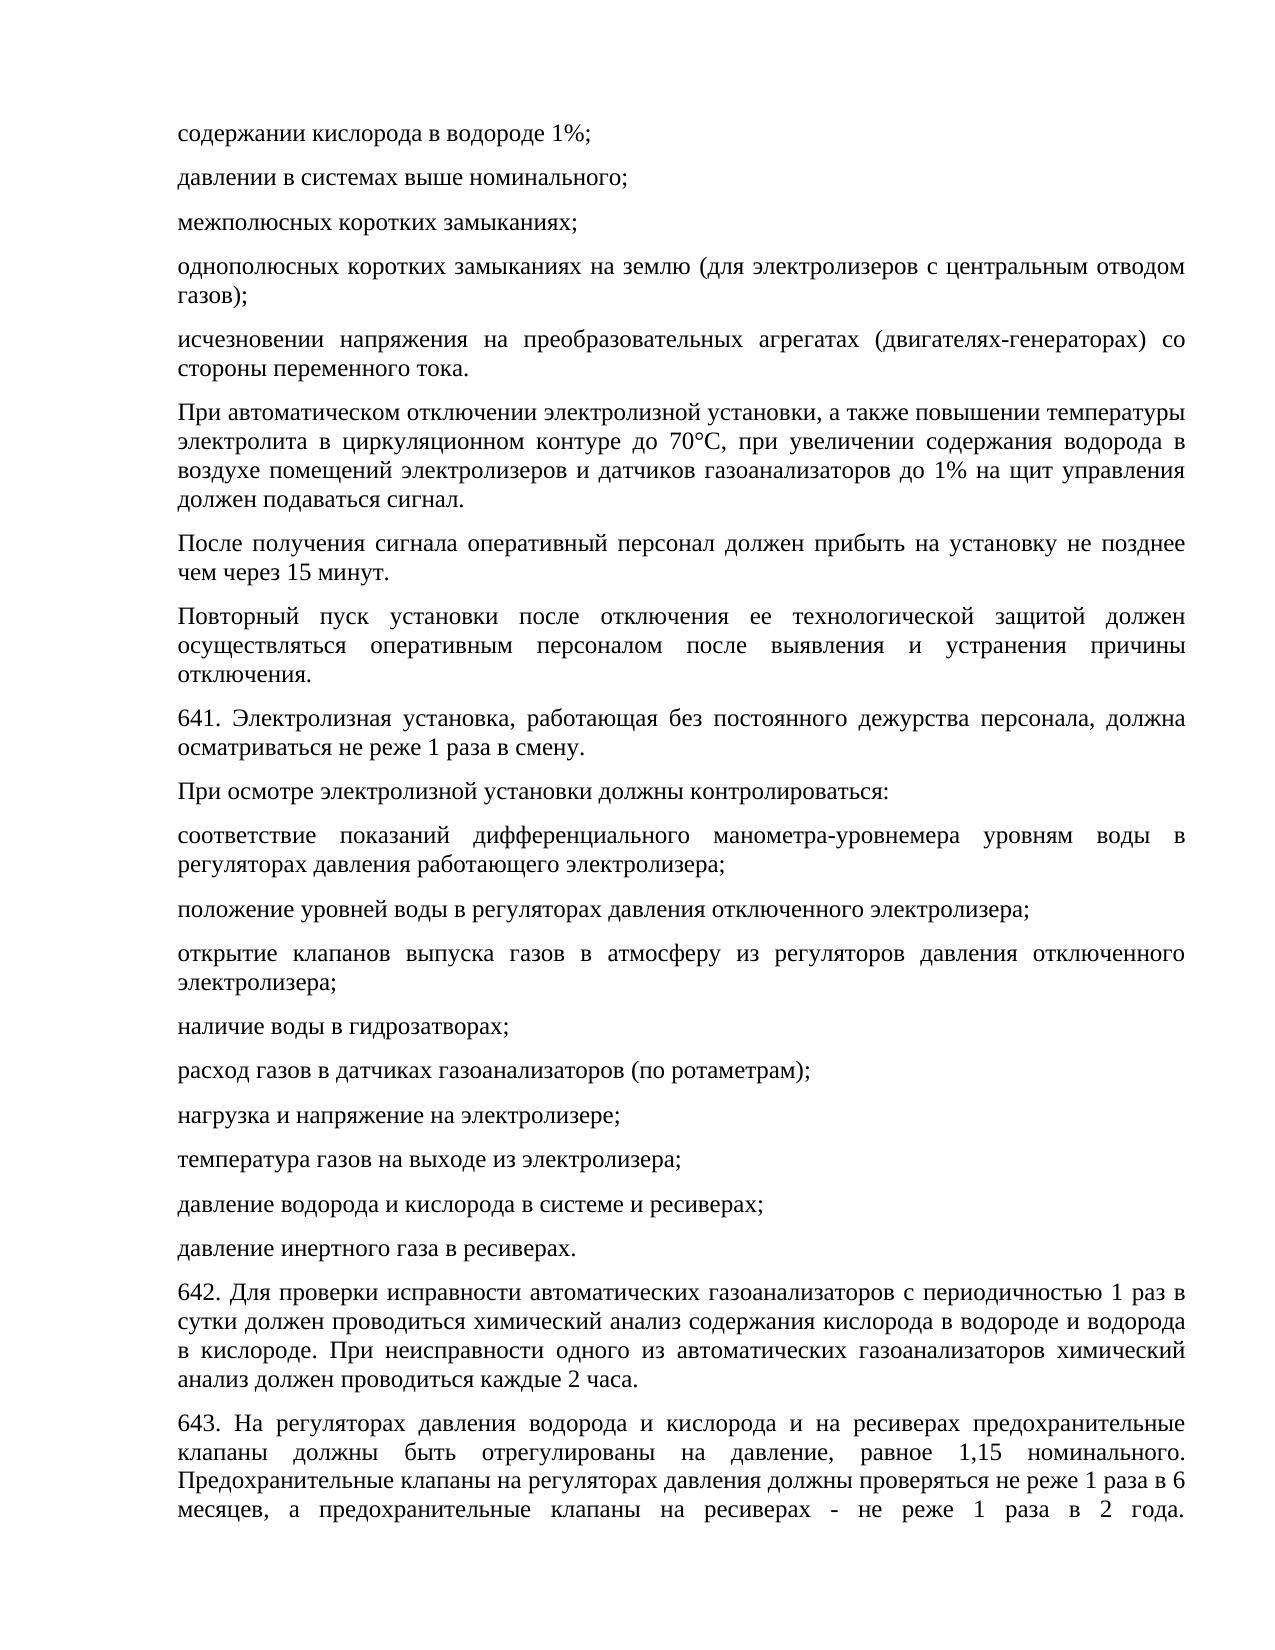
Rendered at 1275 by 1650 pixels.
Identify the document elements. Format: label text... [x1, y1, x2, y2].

text После получения сигнала оперативный персонал должен прибыть на установку не позднее чем через 15 минут. [177, 528, 1186, 586]
text давлении в системах выше номинального; [177, 162, 1186, 191]
text содержании кислорода в водороде 1%; [177, 118, 1186, 147]
text соответствие показаний дифференциального манометра-уровнемера уровням воды в регуляторах давления работающего электролизера; [177, 821, 1186, 878]
text нагрузка и напряжение на электролизере; [177, 1100, 1186, 1129]
text давление водорода и кислорода в системе и ресиверах; [177, 1189, 1186, 1217]
text наличие воды в гидрозатворах; [177, 1011, 1186, 1040]
text однополюсных коротких замыканиях на землю (для электролизеров с центральным отводом газов); [177, 251, 1186, 309]
text открытие клапанов выпуска газов в атмосферу из регуляторов давления отключенного электролизера; [177, 938, 1186, 996]
text давление инертного газа в ресиверах. [177, 1233, 1186, 1262]
text исчезновении напряжения на преобразовательных агрегатах (двигателях-генераторах) со стороны переменного тока. [177, 324, 1186, 382]
text расход газов в датчиках газоанализаторов (по ротаметрам); [177, 1056, 1186, 1084]
text 642. Для проверки исправности автоматических газоанализаторов с периодичностью 1 раз в сутки должен проводиться химический анализ содержания кислорода в водороде и водорода в кислороде. При неисправности одного из автоматических газоанализаторов химический анализ должен проводиться каждые 2 часа. [177, 1277, 1186, 1392]
text 641. Электролизная установка, работающая без постоянного дежурства персонала, должна осматриваться не реже 1 раза в смену. [177, 703, 1186, 761]
text При осмотре электролизной установки должны контролироваться: [177, 776, 1186, 805]
text Повторный пуск установки после отключения ее технологической защитой должен осуществляться оперативным персоналом после выявления и устранения причины отключения. [177, 601, 1186, 687]
text 643. На регуляторах давления водорода и кислорода и на ресиверах предохранительные клапаны должны быть отрегулированы на давление, равное 1,15 номинального. Предохранительные клапаны на регуляторах давления должны проверяться не реже 1 раза в 6 месяцев, а предохранительные клапаны на ресиверах - не реже 1 раза в 2 года. [177, 1408, 1186, 1523]
text положение уровней воды в регуляторах давления отключенного электролизера; [177, 894, 1186, 922]
text При автоматическом отключении электролизной установки, а также повышении температуры электролита в циркуляционном контуре до 70°C, при увеличении содержания водорода в воздухе помещений электролизеров и датчиков газоанализаторов до 1% на щит управления должен подаваться сигнал. [177, 397, 1186, 512]
text температура газов на выходе из электролизера; [177, 1144, 1186, 1173]
text межполюсных коротких замыканиях; [177, 207, 1186, 236]
